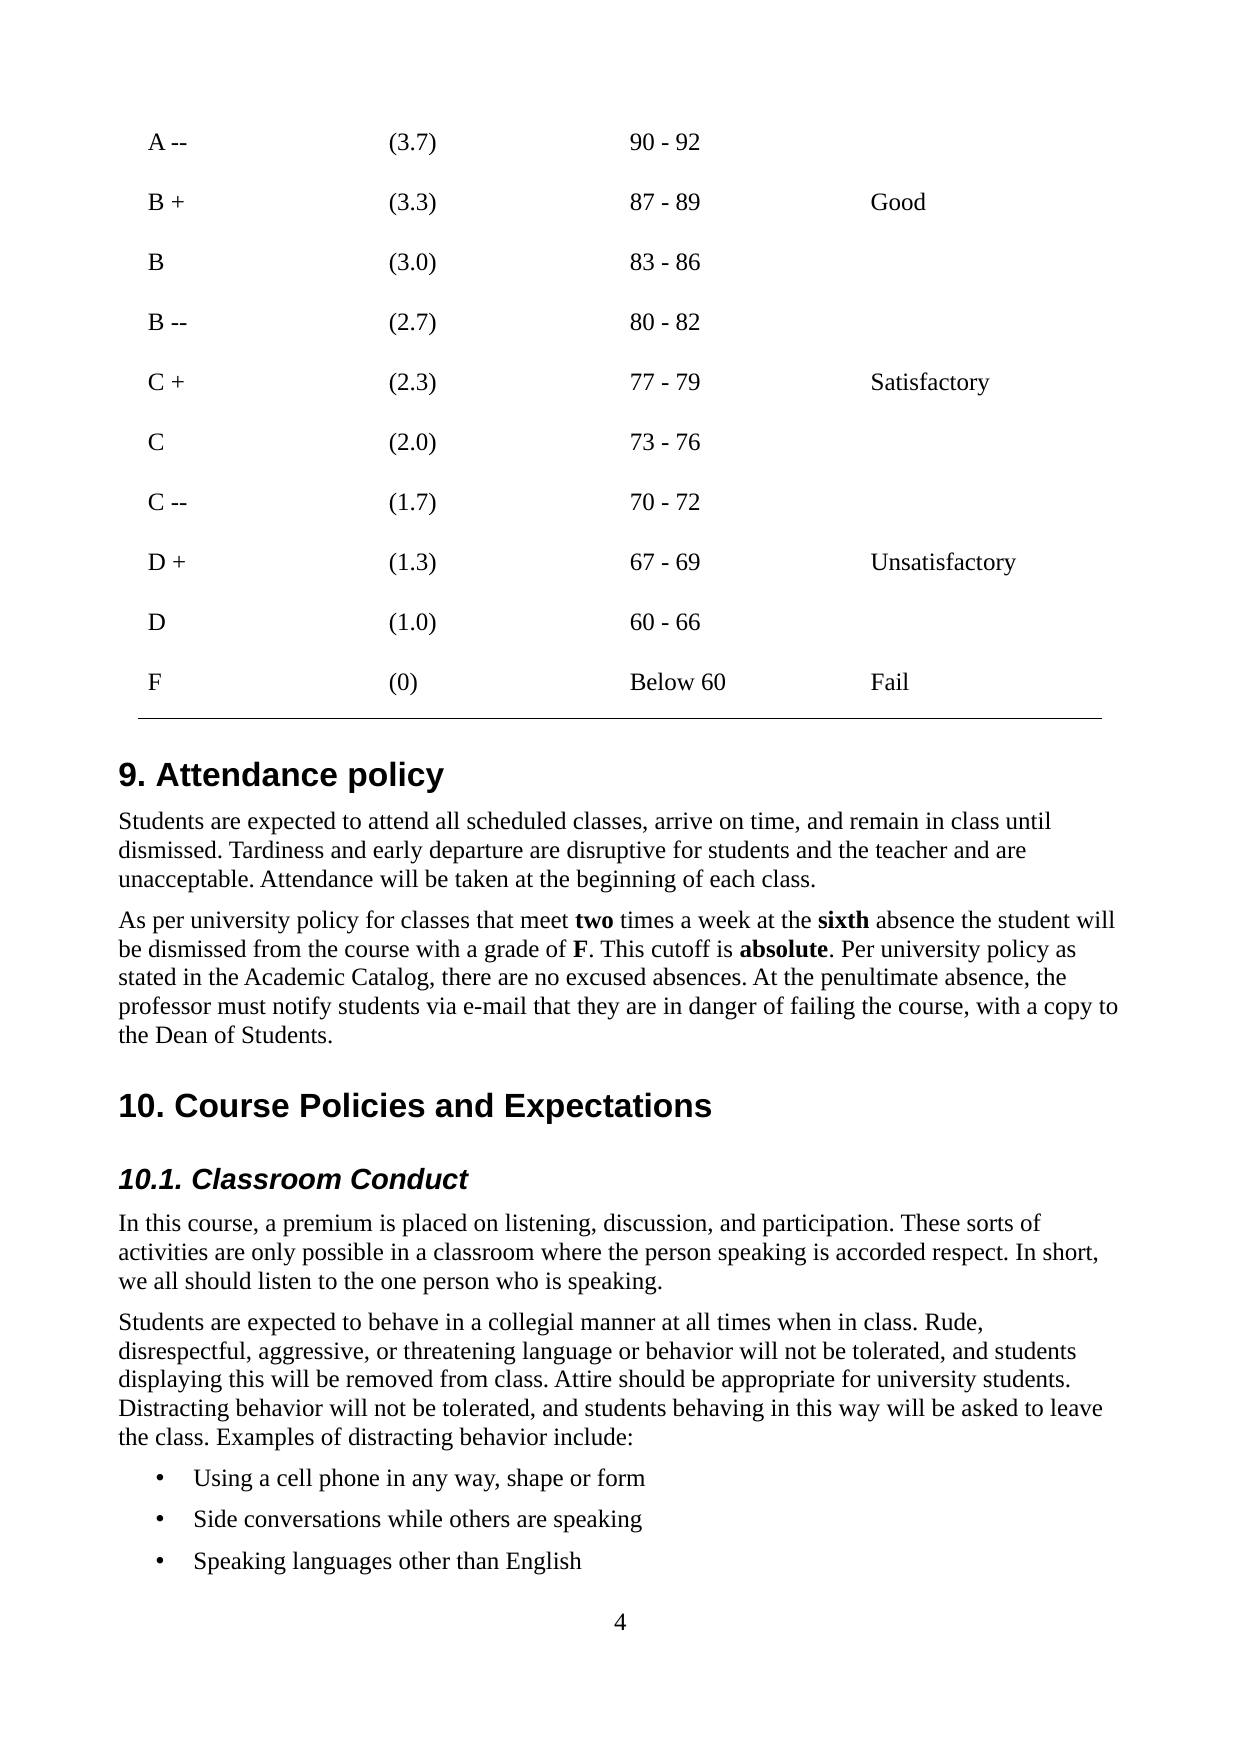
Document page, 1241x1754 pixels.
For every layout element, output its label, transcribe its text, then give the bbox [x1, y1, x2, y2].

table_cell 90 - 92 [620, 118, 861, 178]
table_cell [861, 598, 1102, 658]
text In this course, a premium is placed on listening, discussion, and participation. These sorts of activities are only possible in a classroom where the person speaking is accorded respect. In short, we all should listen to the one person who is speaking. [118, 1208, 1122, 1294]
table_cell Fail [861, 658, 1102, 718]
table_cell [861, 118, 1102, 178]
table_cell (3.3) [379, 178, 620, 238]
table_cell C [138, 418, 379, 478]
subtitle Classroom Conduct [118, 1162, 1122, 1196]
list Using a cell phone in any way, shape or form [156, 1463, 1122, 1492]
table_cell [861, 238, 1102, 298]
table_cell (3.0) [379, 238, 620, 298]
table_cell Good [861, 178, 1102, 238]
table_cell (2.7) [379, 298, 620, 358]
subtitle Attendance policy [118, 755, 1122, 794]
table_cell C -- [138, 478, 379, 538]
table_cell (0) [379, 658, 620, 718]
table_cell [861, 478, 1102, 538]
table_cell B [138, 238, 379, 298]
table_cell (2.3) [379, 358, 620, 418]
table_cell Unsatisfactory [861, 538, 1102, 598]
table_cell (3.7) [379, 118, 620, 178]
table_cell Below 60 [620, 658, 861, 718]
table_cell [861, 418, 1102, 478]
text As per university policy for classes that meet two times a week at the sixth absence the student will be dismissed from the course with a grade of F. This cutoff is absolute. Per university policy as stated in the Academic Catalog, there are no excused absences. At the penultimate absence, the professor must notify students via e-mail that they are in danger of failing the course, with a copy to the Dean of Students. [118, 905, 1122, 1049]
table_cell 77 - 79 [620, 358, 861, 418]
table_cell 70 - 72 [620, 478, 861, 538]
table_cell 60 - 66 [620, 598, 861, 658]
table_cell 73 - 76 [620, 418, 861, 478]
table_cell (1.0) [379, 598, 620, 658]
table_cell B -- [138, 298, 379, 358]
list Side conversations while others are speaking [156, 1504, 1122, 1533]
text Students are expected to behave in a collegial manner at all times when in class. Rude, disrespectful, aggressive, or threatening language or behavior will not be tolerated, and students displaying this will be removed from class. Attire should be appropriate for university students. Distracting behavior will not be tolerated, and students behaving in this way will be asked to leave the class. Examples of distracting behavior include: [118, 1307, 1122, 1451]
table_cell 67 - 69 [620, 538, 861, 598]
table_cell D + [138, 538, 379, 598]
table_cell (1.7) [379, 478, 620, 538]
table_cell (2.0) [379, 418, 620, 478]
table_cell F [138, 658, 379, 718]
table_cell Satisfactory [861, 358, 1102, 418]
table_cell [861, 298, 1102, 358]
table_cell D [138, 598, 379, 658]
table_cell A -- [138, 118, 379, 178]
subtitle Course Policies and Expectations [118, 1086, 1122, 1125]
list Speaking languages other than English [156, 1546, 1122, 1574]
table_cell B + [138, 178, 379, 238]
table_cell 83 - 86 [620, 238, 861, 298]
table_cell 87 - 89 [620, 178, 861, 238]
table_cell C + [138, 358, 379, 418]
table_cell (1.3) [379, 538, 620, 598]
text Students are expected to attend all scheduled classes, arrive on time, and remain in class until dismissed. Tardiness and early departure are disruptive for students and the teacher and are unacceptable. Attendance will be taken at the beginning of each class. [118, 806, 1122, 892]
table_cell 80 - 82 [620, 298, 861, 358]
